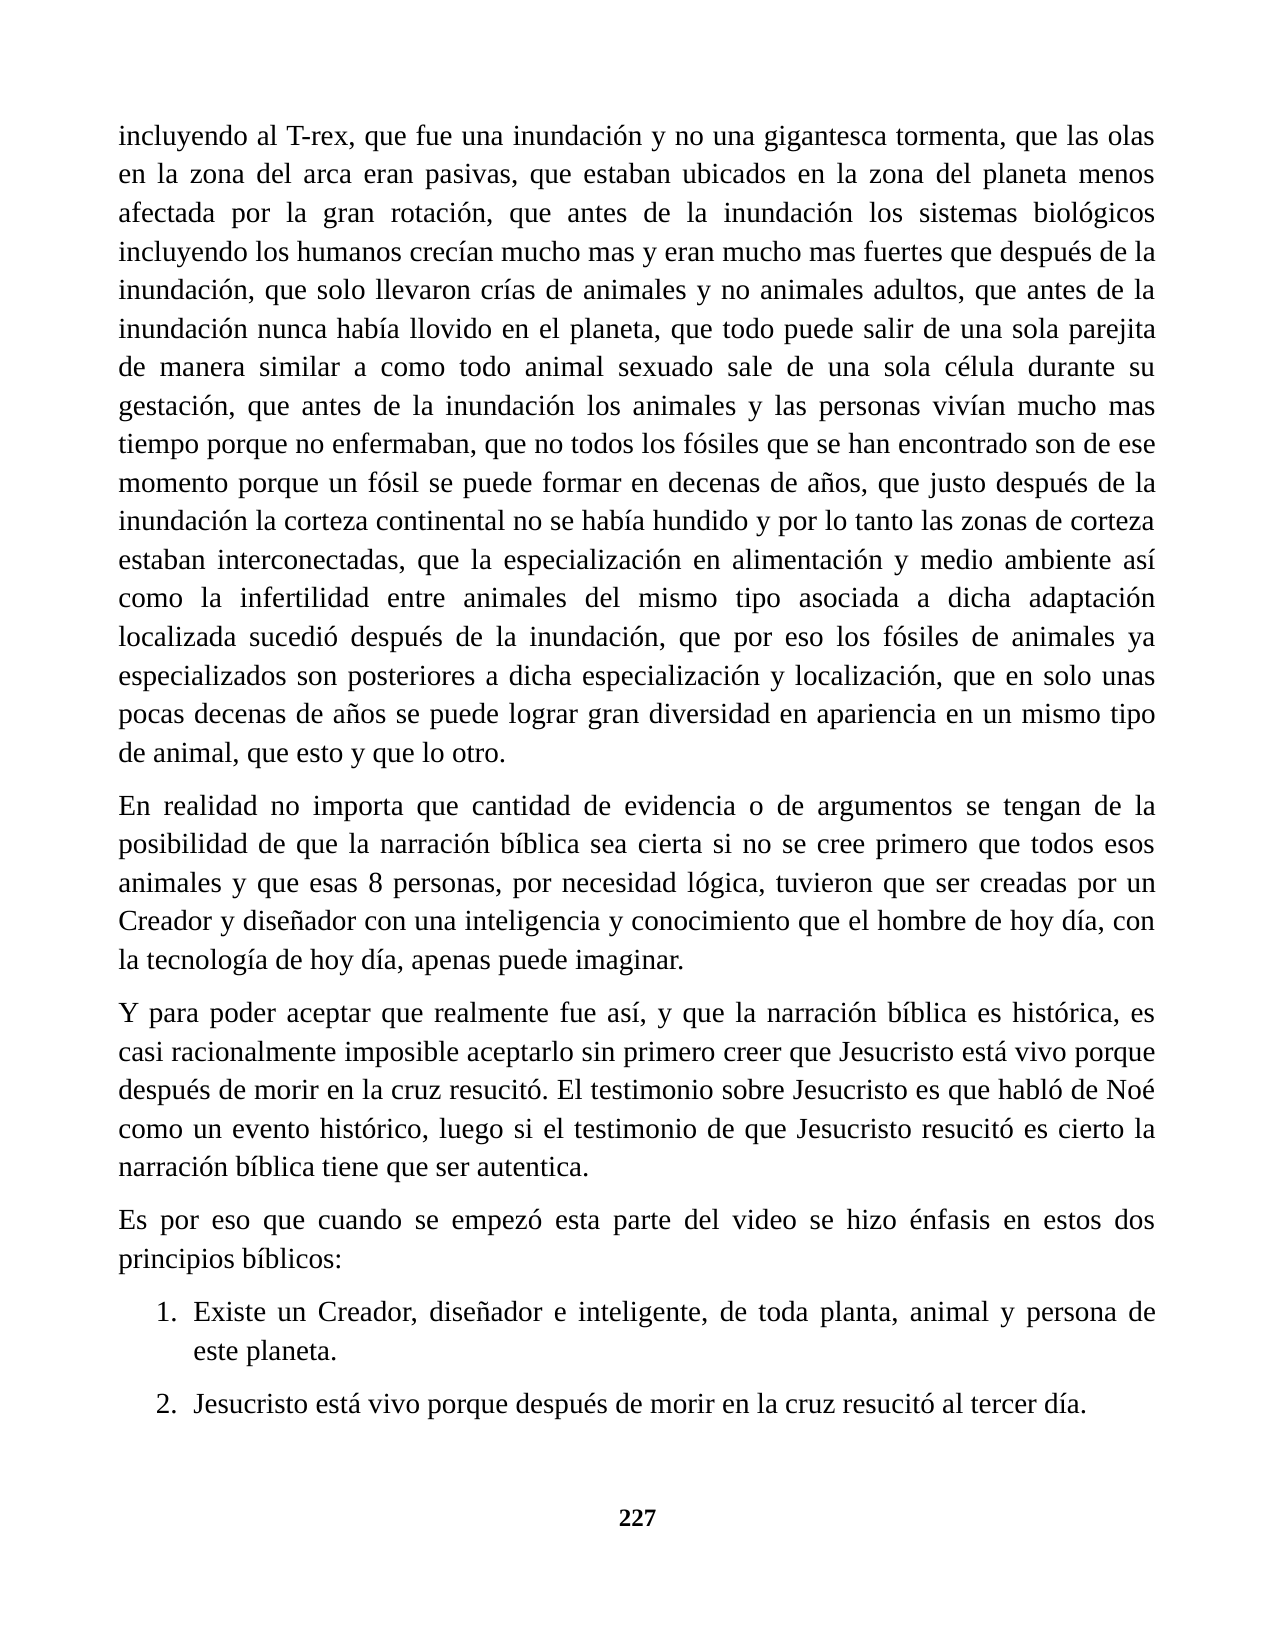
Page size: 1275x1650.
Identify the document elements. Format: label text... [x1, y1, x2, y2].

text incluyendo al T-rex, que fue una inundación y no una gigantesca tormenta, que las olas en la zona del arca eran pasivas, que estaban ubicados en la zona del planeta menos afectada por la gran rotación, que antes de la inundación los sistemas biológicos incluyendo los humanos crecían mucho mas y eran mucho mas fuertes que después de la inundación, que solo llevaron crías de animales y no animales adultos, que antes de la inundación nunca había llovido en el planeta, que todo puede salir de una sola parejita de manera similar a como todo animal sexuado sale de una sola célula durante su gestación, que antes de la inundación los animales y las personas vivían mucho mas tiempo porque no enfermaban, que no todos los fósiles que se han encontrado son de ese momento porque un fósil se puede formar en decenas de años, que justo después de la inundación la corteza continental no se había hundido y por lo tanto las zonas de corteza estaban interconectadas, que la especialización en alimentación y medio ambiente así como la infertilidad entre animales del mismo tipo asociada a dicha adaptación localizada sucedió después de la inundación, que por eso los fósiles de animales ya especializados son posteriores a dicha especialización y localización, que en solo unas pocas decenas de años se puede lograr gran diversidad en apariencia en un mismo tipo de animal, que esto y que lo otro. [118, 118, 1157, 768]
list Existe un Creador, diseñador e inteligente, de toda planta, animal y persona de este planeta. [156, 1294, 1157, 1366]
text En realidad no importa que cantidad de evidencia o de argumentos se tengan de la posibilidad de que la narración bíblica sea cierta si no se cree primero que todos esos animales y que esas 8 personas, por necesidad lógica, tuvieron que ser creadas por un Creador y diseñador con una inteligencia y conocimiento que el hombre de hoy día, con la tecnología de hoy día, apenas puede imaginar. [118, 788, 1157, 976]
text Y para poder aceptar que realmente fue así, y que la narración bíblica es histórica, es casi racionalmente imposible aceptarlo sin primero creer que Jesucristo está vivo porque después de morir en la cruz resucitó. El testimonio sobre Jesucristo es que habló de Noé como un evento histórico, luego si el testimonio de que Jesucristo resucitó es cierto la narración bíblica tiene que ser autentica. [118, 995, 1157, 1183]
text Es por eso que cuando se empezó esta parte del video se hizo énfasis en estos dos principios bíblicos: [118, 1202, 1157, 1274]
list Jesucristo está vivo porque después de morir en la cruz resucitó al tercer día. [156, 1386, 1157, 1419]
